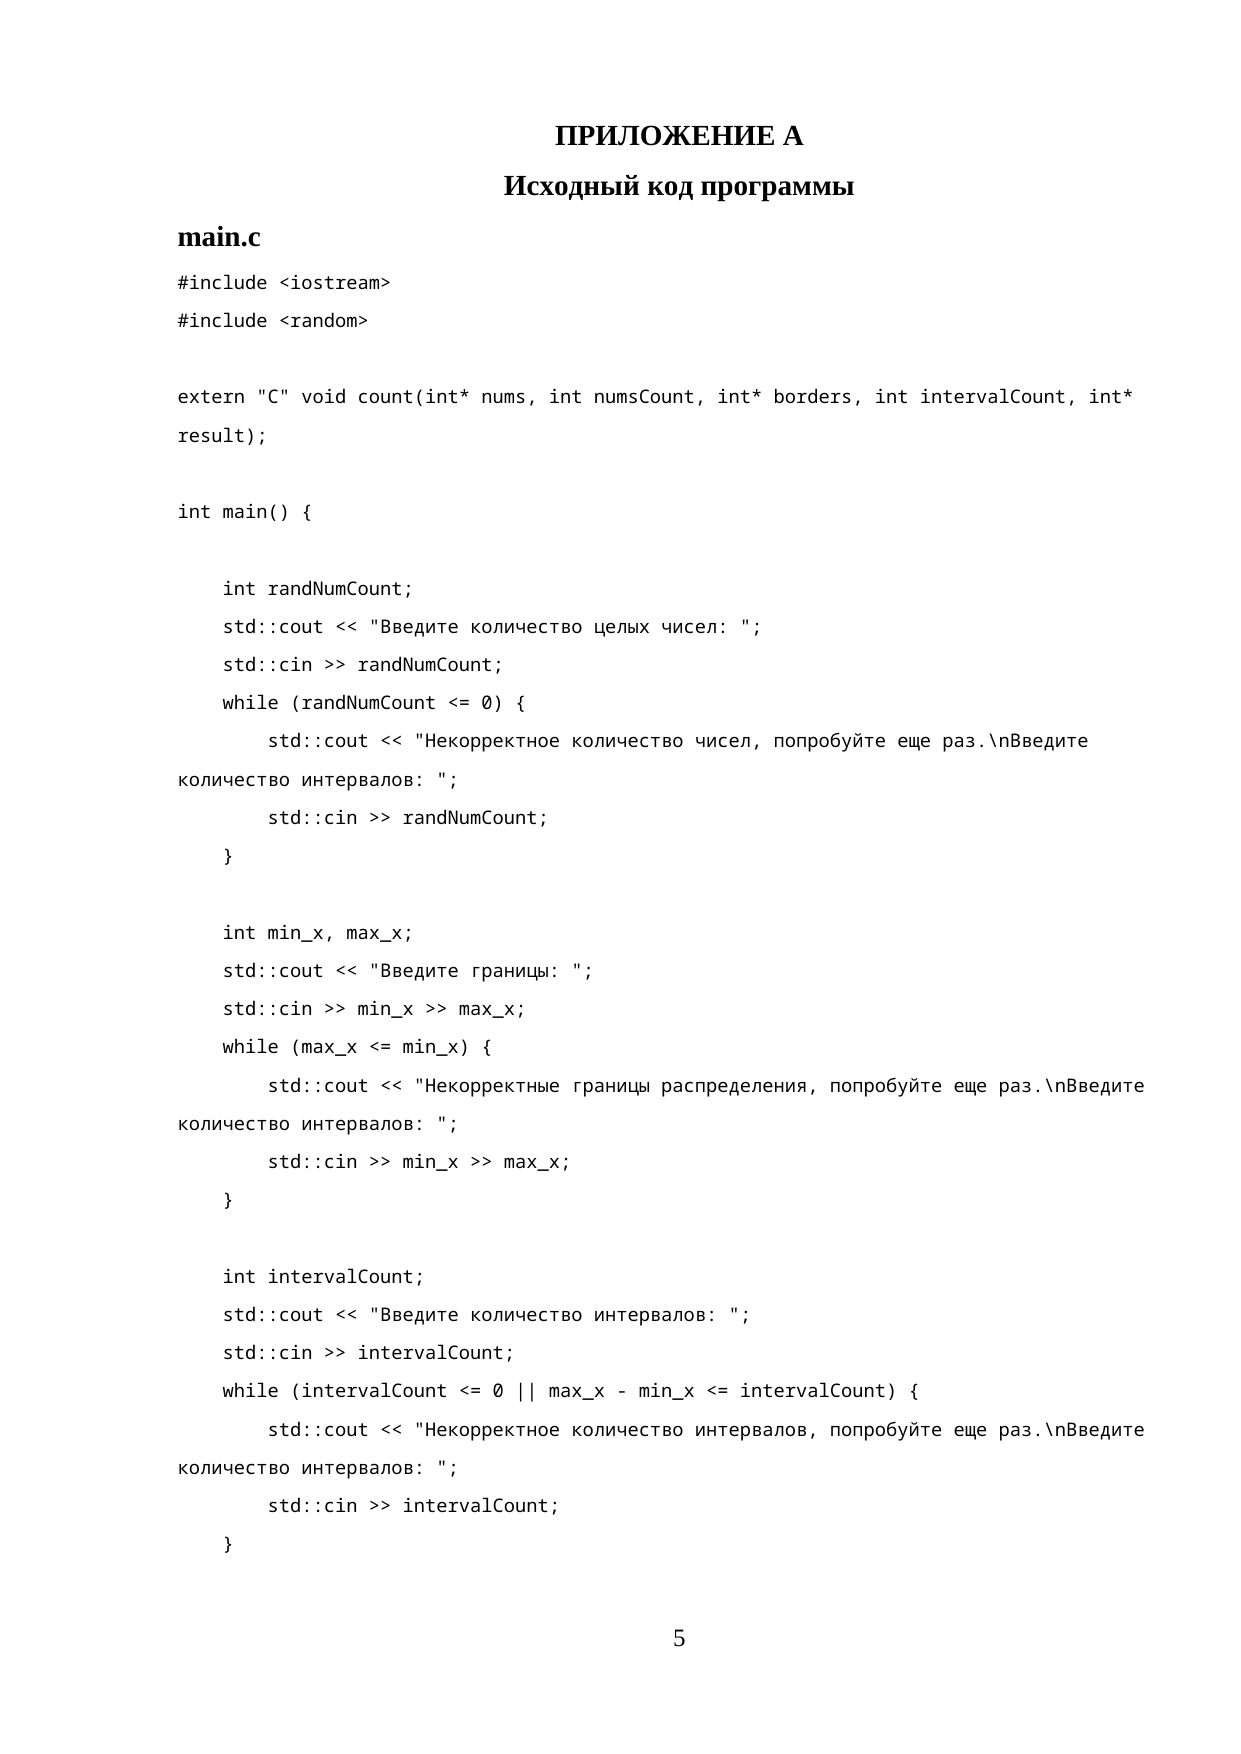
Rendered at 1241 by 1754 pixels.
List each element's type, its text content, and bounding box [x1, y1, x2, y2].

text std::cout << "Некорректные границы распределения, попробуйте еще раз.\nВведите количество интервалов: "; [177, 1072, 1181, 1136]
text int randNumCount; [177, 575, 1181, 600]
text std::cin >> randNumCount; [177, 804, 1181, 830]
text std::cin >> randNumCount; [177, 651, 1181, 677]
text std::cin >> min_x >> max_x; [177, 995, 1181, 1021]
text main.c [177, 219, 1181, 252]
text } [177, 1187, 1181, 1212]
text Исходный код программы [177, 168, 1181, 202]
text #include <iostream> [177, 269, 1181, 294]
text std::cin >> intervalCount; [177, 1492, 1181, 1518]
text while (intervalCount <= 0 || max_x - min_x <= intervalCount) { [177, 1378, 1181, 1403]
text while (max_x <= min_x) { [177, 1034, 1181, 1059]
text std::cin >> intervalCount; [177, 1339, 1181, 1365]
text extern "C" void count(int* nums, int numsCount, int* borders, int intervalCount, int* result); [177, 384, 1181, 447]
text int intervalCount; [177, 1263, 1181, 1288]
text int min_x, max_x; [177, 919, 1181, 944]
text std::cout << "Введите количество интервалов: "; [177, 1301, 1181, 1327]
text std::cin >> min_x >> max_x; [177, 1148, 1181, 1174]
text } [177, 1531, 1181, 1556]
text while (randNumCount <= 0) { [177, 689, 1181, 715]
text std::cout << "Введите количество целых чисел: "; [177, 613, 1181, 639]
text int main() { [177, 498, 1181, 524]
text std::cout << "Введите границы: "; [177, 957, 1181, 983]
text } [177, 842, 1181, 868]
text #include <random> [177, 307, 1181, 333]
text ПРИЛОЖЕНИЕ А [177, 118, 1181, 152]
text std::cout << "Некорректное количество интервалов, попробуйте еще раз.\nВведите количество интервалов: "; [177, 1416, 1181, 1480]
text std::cout << "Некорректное количество чисел, попробуйте еще раз.\nВведите количество интервалов: "; [177, 728, 1181, 792]
